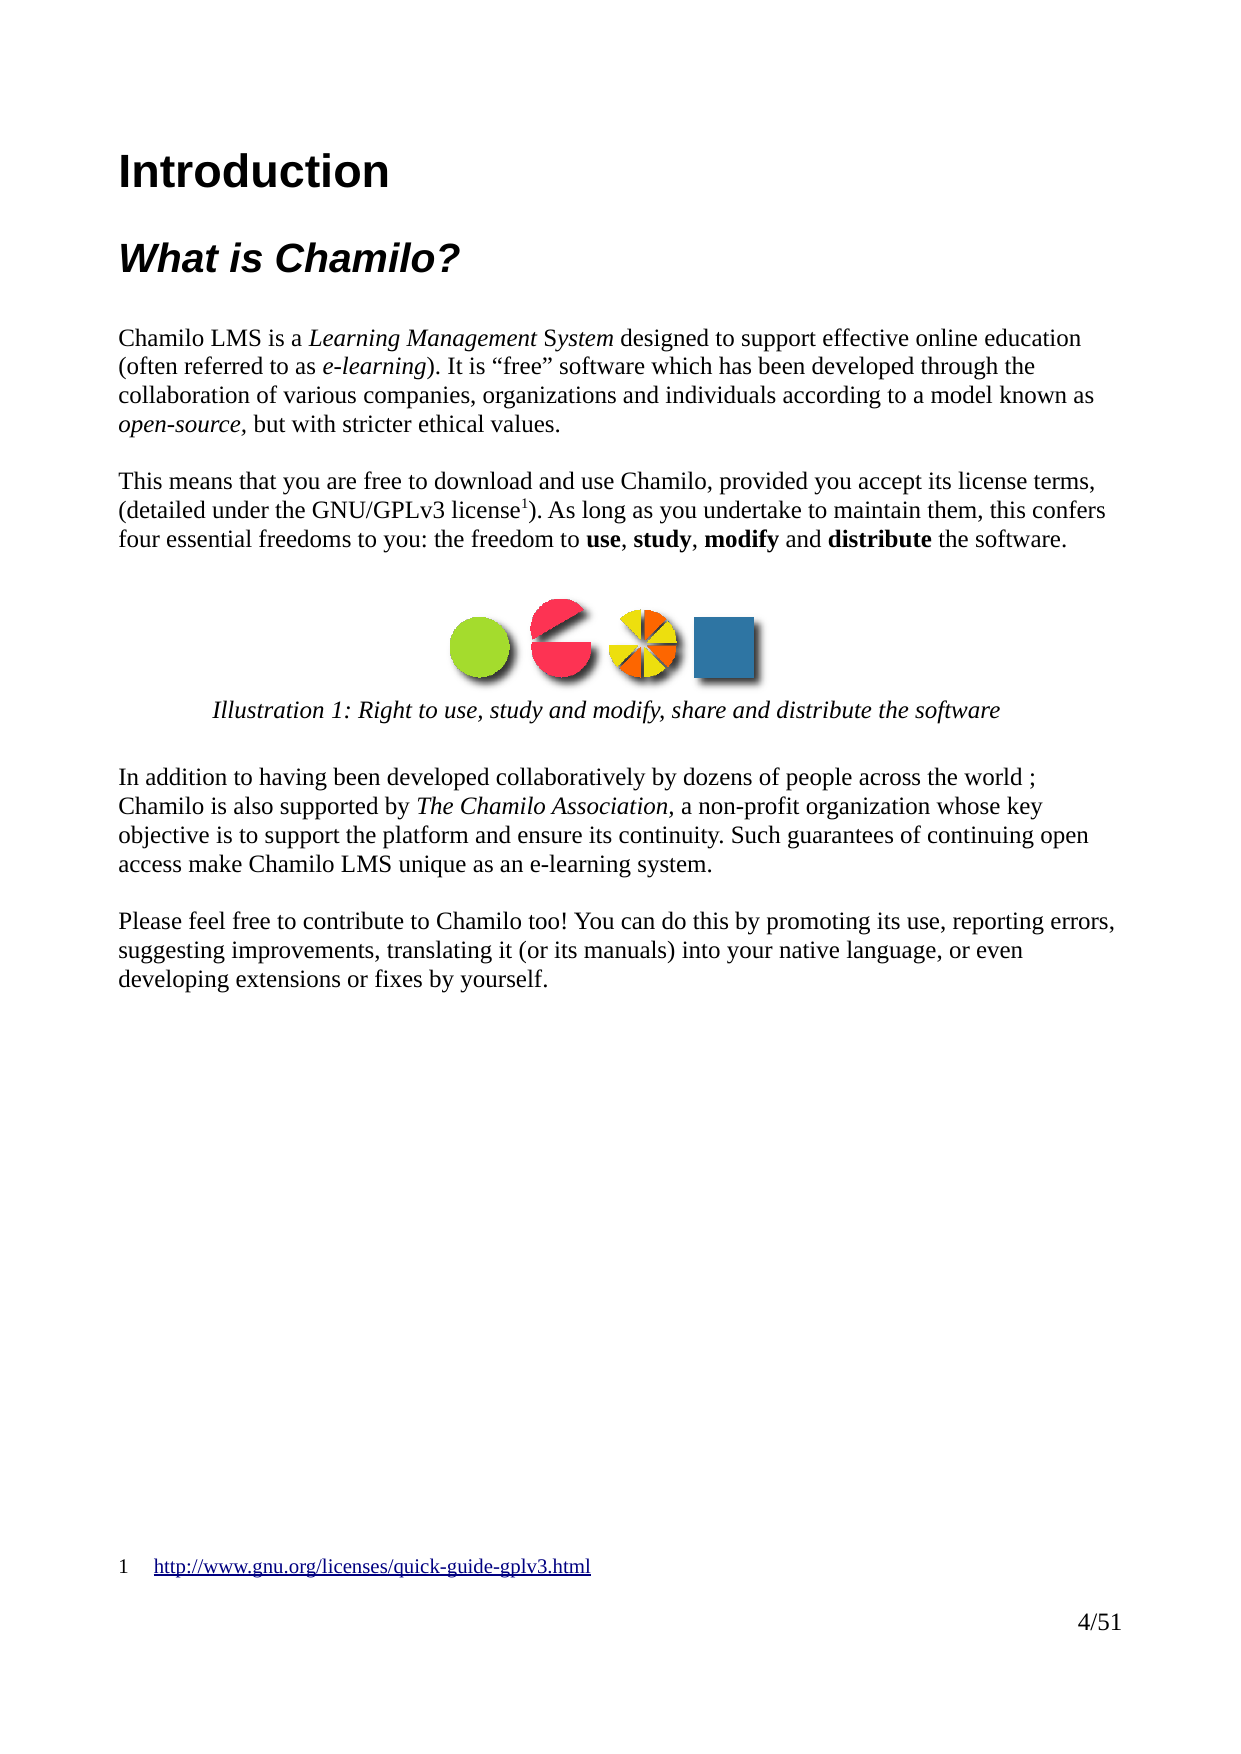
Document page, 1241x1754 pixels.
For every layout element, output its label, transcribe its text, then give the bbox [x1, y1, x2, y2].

text Chamilo LMS is a Learning Management System designed to support effective online education (often referred to as e-learning). It is “free” software which has been developed through the collaboration of various companies, organizations and individuals according to a model known as open-source, but with stricter ethical values. [118, 323, 1122, 438]
text In addition to having been developed collaboratively by dozens of people across the world ; Chamilo is also supported by The Chamilo Association, a non-profit organization whose key objective is to support the platform and ensure its continuity. Such guarantees of continuing open access make Chamilo LMS unique as an e-learning system. [118, 762, 1122, 877]
subtitle What is Chamilo? [118, 234, 1122, 281]
picture [444, 593, 771, 695]
subtitle Introduction [118, 143, 1122, 197]
text Illustration 1: Right to use, study and modify, share and distribute the software [212, 594, 1028, 723]
text Please feel free to contribute to Chamilo too! You can do this by promoting its use, reporting errors, suggesting improvements, translating it (or its manuals) into your native language, or even developing extensions or fixes by yourself. [118, 906, 1122, 992]
text This means that you are free to download and use Chamilo, provided you accept its license terms, (detailed under the GNU/GPLv3 license). As long as you undertake to maintain them, this confers four essential freedoms to you: the freedom to use, study, modify and distribute the software. [118, 466, 1122, 553]
text http://www.gnu.org/licenses/quick-guide-gplv3.html [118, 1553, 1122, 1578]
